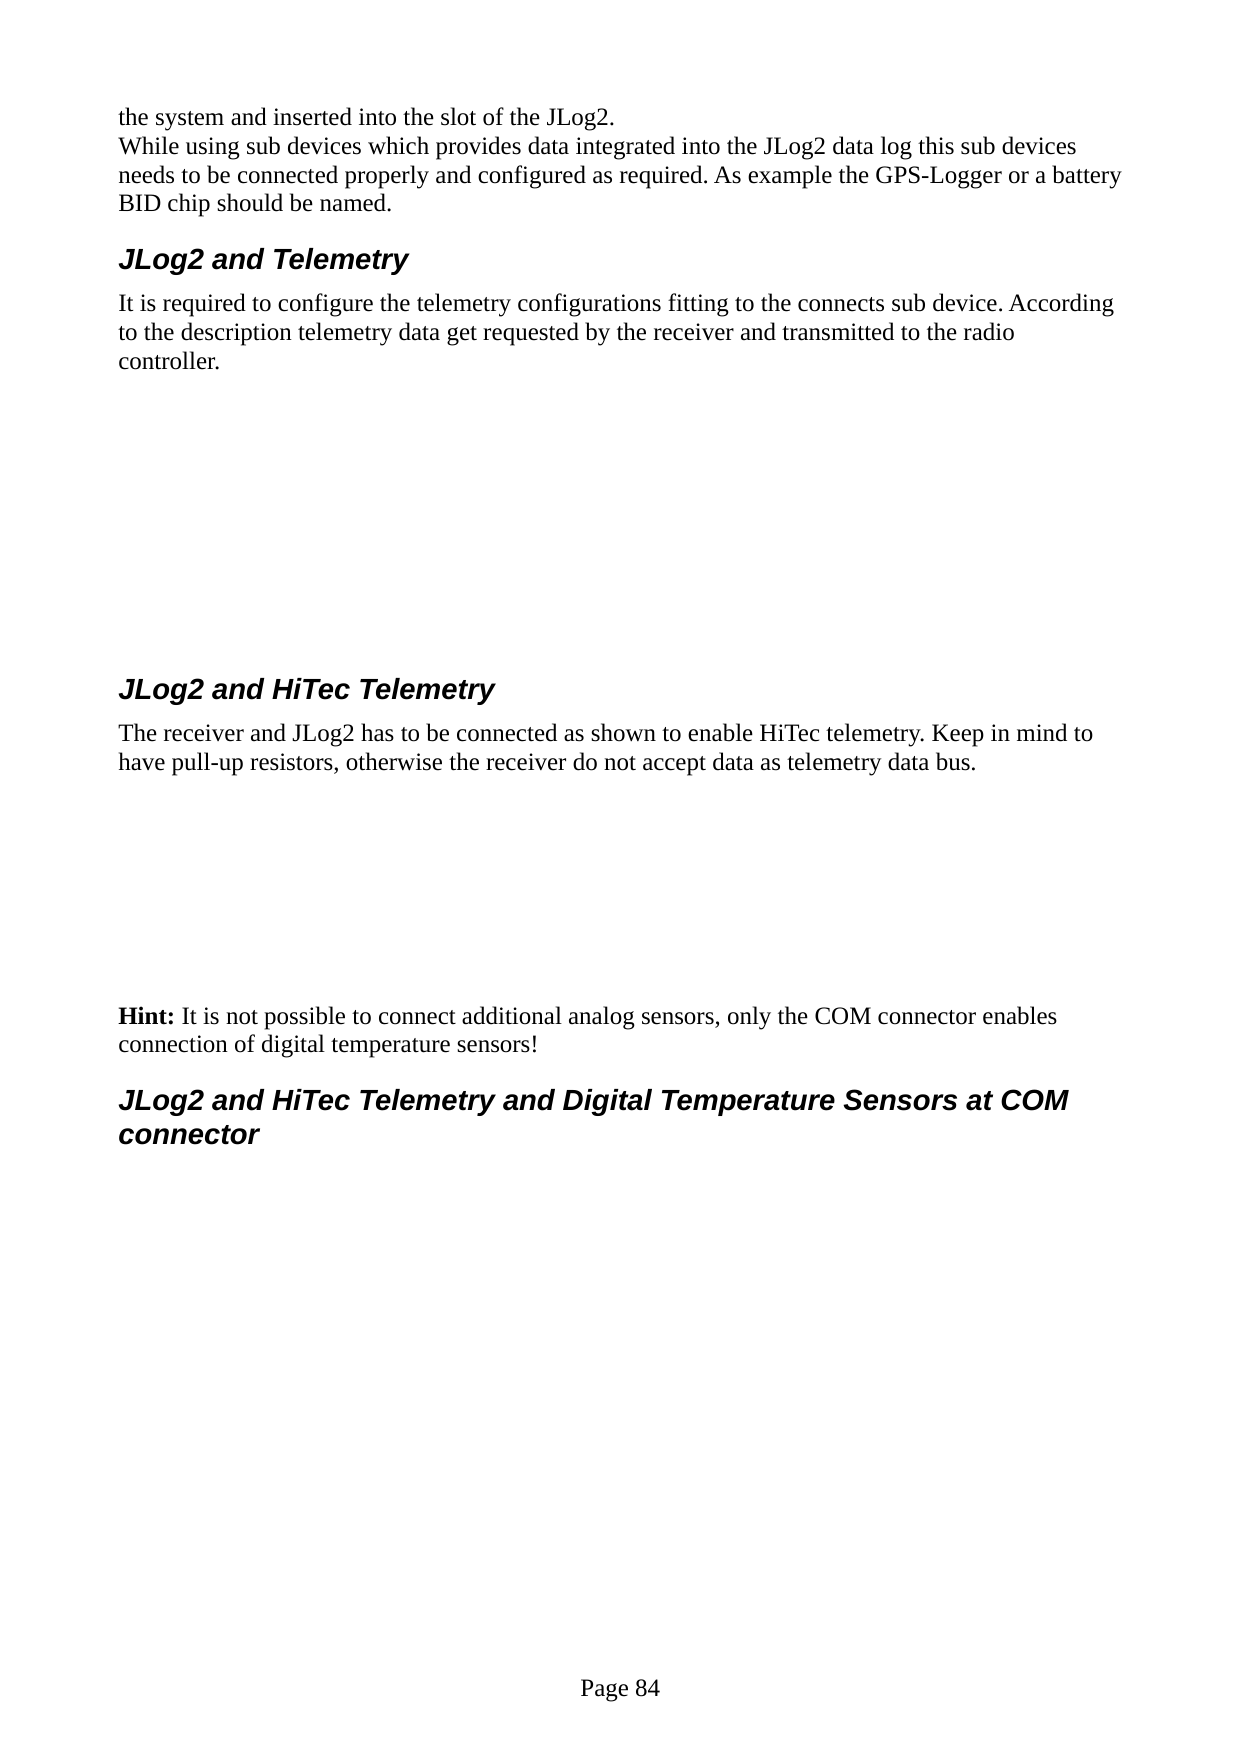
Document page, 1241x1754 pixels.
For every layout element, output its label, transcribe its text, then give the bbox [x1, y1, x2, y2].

text the system and inserted into the slot of the JLog2. While using sub devices which provides data integrated into the JLog2 data log this sub devices needs to be connected properly and configured as required. As example the GPS-Logger or a battery BID chip should be named. [118, 102, 1122, 217]
subtitle JLog2 and HiTec Telemetry [118, 672, 1122, 705]
subtitle JLog2 and HiTec Telemetry and Digital Temperature Sensors at COM connector [118, 1083, 1122, 1150]
subtitle JLog2 and Telemetry [118, 242, 1122, 276]
text Hint: It is not possible to connect additional analog sensors, only the COM connector enables connection of digital temperature sensors! [118, 1001, 1122, 1058]
text The receiver and JLog2 has to be connected as shown to enable HiTec telemetry. Keep in mind to have pull-up resistors, otherwise the receiver do not accept data as telemetry data bus. [118, 718, 1122, 775]
text It is required to configure the telemetry configurations fitting to the connects sub device. According to the description telemetry data get requested by the receiver and transmitted to the radio controller. [118, 288, 1122, 374]
